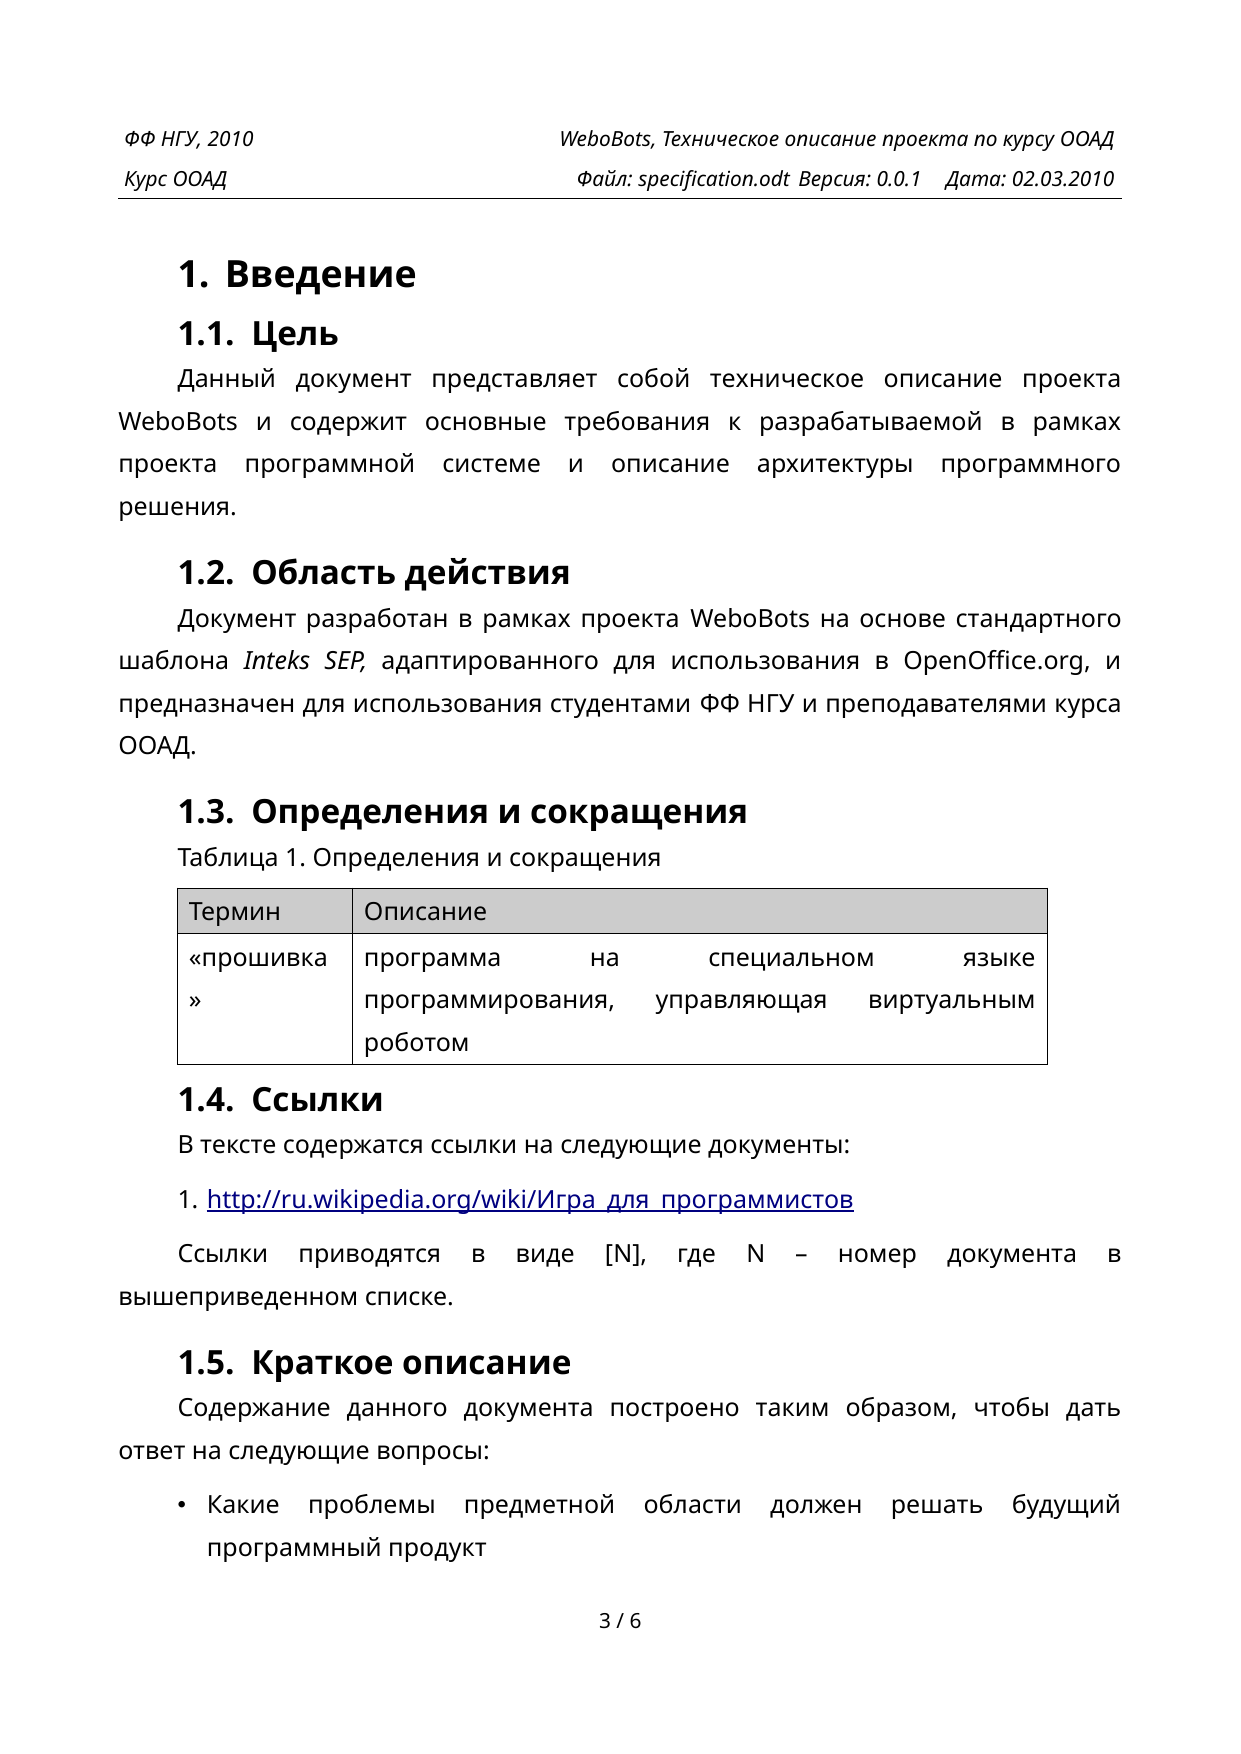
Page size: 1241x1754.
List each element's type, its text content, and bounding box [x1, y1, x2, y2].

text Содержание данного документа построено таким образом, чтобы дать ответ на следующие вопросы: [118, 1390, 1122, 1467]
text Таблица 1. Определения и сокращения [118, 839, 1122, 873]
text Ссылки приводятся в виде [N], где N – номер документа в вышеприведенном списке. [118, 1236, 1122, 1312]
list Какие проблемы предметной области должен решать будущий программный продукт [177, 1487, 1122, 1563]
subtitle Область действия [177, 549, 1063, 594]
table_header Описание [353, 889, 1047, 933]
list http://ru.wikipedia.org/wiki/Игра_для_программистов [177, 1182, 1122, 1216]
subtitle Краткое описание [177, 1339, 1063, 1384]
table_cell программа на специальном языке программирования, управляющая виртуальным роботом [353, 934, 1047, 1064]
text В тексте содержатся ссылки на следующие документы: [118, 1127, 1122, 1161]
text Документ разработан в рамках проекта WeboBots на основе стандартного шаблона Inteks SEP, адаптированного для использования в OpenOffice.org, и предназначен для использования студентами ФФ НГУ и преподавателями курса ООАД. [118, 600, 1122, 762]
subtitle Ссылки [177, 1076, 1063, 1121]
table_cell «прошивка» [178, 934, 352, 1064]
text Данный документ представляет собой техническое описание проекта WeboBots и содержит основные требования к разрабатываемой в рамках проекта программной системе и описание архитектуры программного решения. [118, 361, 1122, 523]
table_header Термин [178, 889, 352, 933]
subtitle Введение [177, 247, 1063, 298]
subtitle Определения и сокращения [177, 788, 1063, 833]
subtitle Цель [177, 310, 1063, 355]
